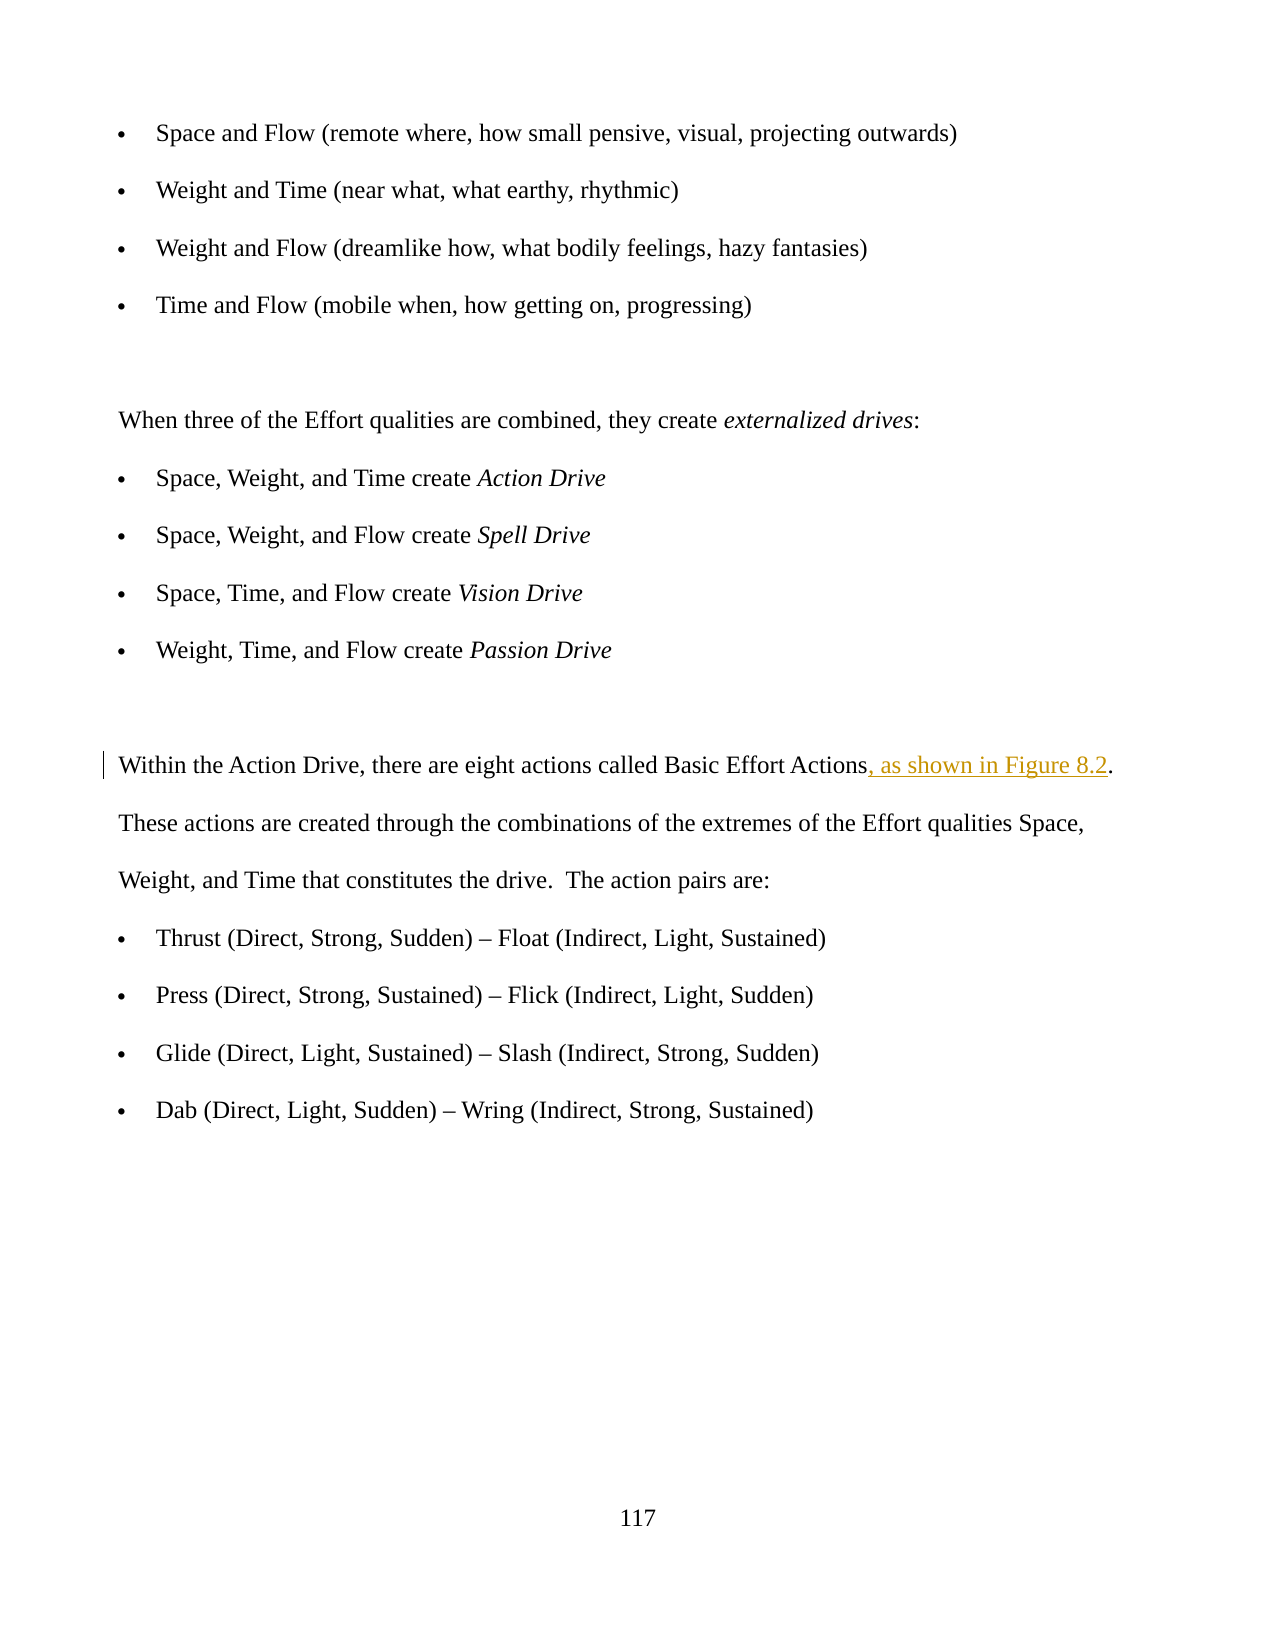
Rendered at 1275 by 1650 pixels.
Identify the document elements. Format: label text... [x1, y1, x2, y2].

list Weight and Flow (dreamlike how, what bodily feelings, hazy fantasies) [118, 233, 1157, 262]
list Weight and Time (near what, what earthy, rhythmic) [118, 176, 1157, 204]
list Press (Direct, Strong, Sustained) – Flick (Indirect, Light, Sudden) [118, 981, 1157, 1009]
text When three of the Effort qualities are combined, they create externalized drives: [118, 406, 1157, 434]
list Weight, Time, and Flow create Passion Drive [118, 636, 1157, 664]
list Space and Flow (remote where, how small pensive, visual, projecting outwards) [118, 118, 1157, 147]
list Space, Weight, and Flow create Spell Drive [118, 521, 1157, 549]
list Time and Flow (mobile when, how getting on, progressing) [118, 291, 1157, 319]
list Thrust (Direct, Strong, Sudden) – Float (Indirect, Light, Sustained) [118, 923, 1157, 952]
list Space, Time, and Flow create Vision Drive [118, 578, 1157, 607]
list Space, Weight, and Time create Action Drive [118, 463, 1157, 492]
list Glide (Direct, Light, Sustained) – Slash (Indirect, Strong, Sudden) [118, 1038, 1157, 1067]
text Within the Action Drive, there are eight actions called Basic Effort Actions, as shown in Figure 8.2. These actions are created through the combinations of the extremes of the Effort qualities Space, Weight, and Time that constitutes the drive. The action pairs are: [118, 751, 1157, 894]
list Dab (Direct, Light, Sudden) – Wring (Indirect, Strong, Sustained) [118, 1096, 1157, 1124]
